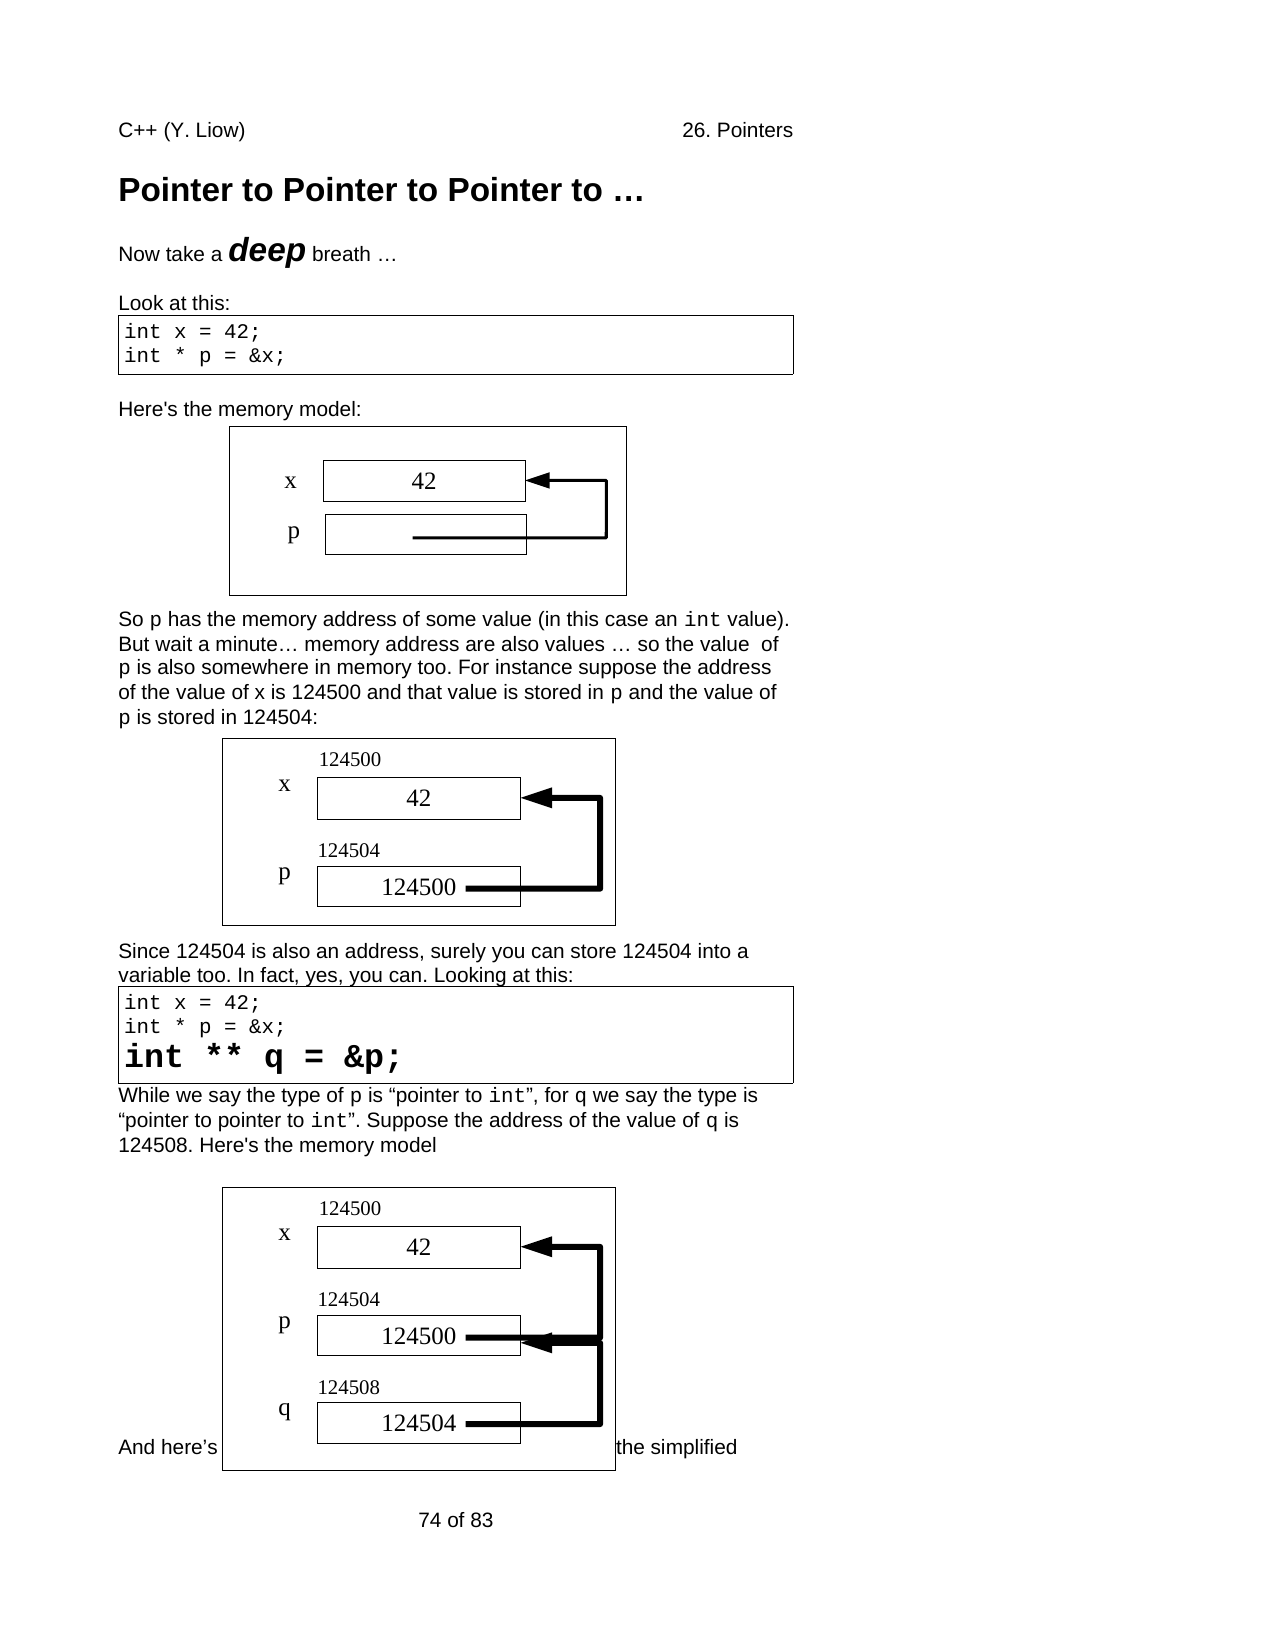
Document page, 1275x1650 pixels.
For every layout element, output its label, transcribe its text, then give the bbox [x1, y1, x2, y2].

text Look at this: [118, 292, 793, 315]
text Here's the memory model: [118, 398, 793, 421]
text Pointer to Pointer to Pointer to … [118, 171, 793, 208]
table_header int x = 42; int * p = &x; [119, 316, 793, 374]
text [223, 1435, 615, 1458]
text the simplified [616, 1435, 793, 1458]
text Now take a deep breath … [118, 231, 793, 269]
text So p has the memory address of some value (in this case an int value). But wait a minute… memory address are also values … so the value of p is also somewhere in memory too. For instance suppose the address of the value of x is 124500 and that value is stored in p and the value of p is stored in 124504: [118, 607, 793, 731]
text And here’s [118, 1435, 222, 1458]
text While we say the type of p is “pointer to int”, for q we say the type is “pointer to pointer to int”. Suppose the address of the value of q is 124508. Here's the memory model [118, 1084, 793, 1157]
text Since 124504 is also an address, surely you can store 124504 into a variable too. In fact, yes, you can. Looking at this: [118, 940, 793, 986]
table_header int x = 42; int * p = &x; int ** q = &p; [119, 987, 793, 1083]
